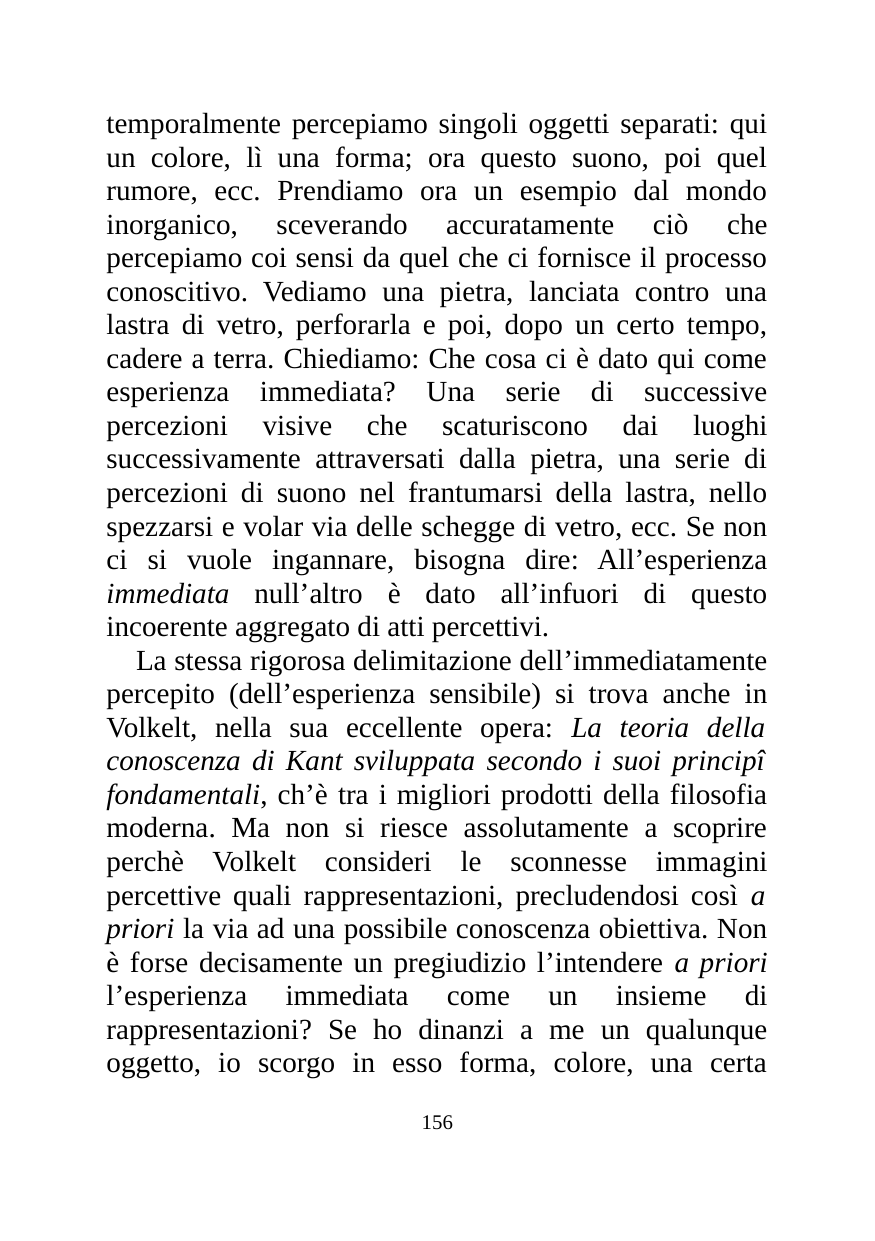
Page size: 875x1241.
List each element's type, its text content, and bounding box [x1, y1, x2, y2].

text La stessa rigorosa delimitazione dell’immediatamente percepito (dell’esperienza sensibile) si trova anche in Volkelt, nella sua eccellente opera: La teoria della conoscenza di Kant sviluppata secondo i suoi principî fondamentali, ch’è tra i migliori prodotti della filosofia moderna. Ma non si riesce assolutamente a scoprire perchè Volkelt consideri le sconnesse immagini percettive quali rappresentazioni, precludendosi così a priori la via ad una possibile conoscenza obiettiva. Non è forse decisamente un pregiudizio l’intendere a priori l’esperienza immediata come un insieme di rappresentazioni? Se ho dinanzi a me un qualunque oggetto, io scorgo in esso forma, colore, una certa [106, 643, 768, 1079]
text temporalmente percepiamo singoli oggetti separati: qui un colore, lì una forma; ora questo suono, poi quel rumore, ecc. Prendiamo ora un esempio dal mondo inorganico, sceverando accuratamente ciò che percepiamo coi sensi da quel che ci fornisce il processo conoscitivo. Vediamo una pietra, lanciata contro una lastra di vetro, perforarla e poi, dopo un certo tempo, cadere a terra. Chiediamo: Che cosa ci è dato qui come esperienza immediata? Una serie di successive percezioni visive che scaturiscono dai luoghi successivamente attraversati dalla pietra, una serie di percezioni di suono nel frantumarsi della lastra, nello spezzarsi e volar via delle schegge di vetro, ecc. Se non ci si vuole ingannare, bisogna dire: All’esperienza immediata null’altro è dato all’infuori di questo incoerente aggregato di atti percettivi. [106, 106, 768, 643]
